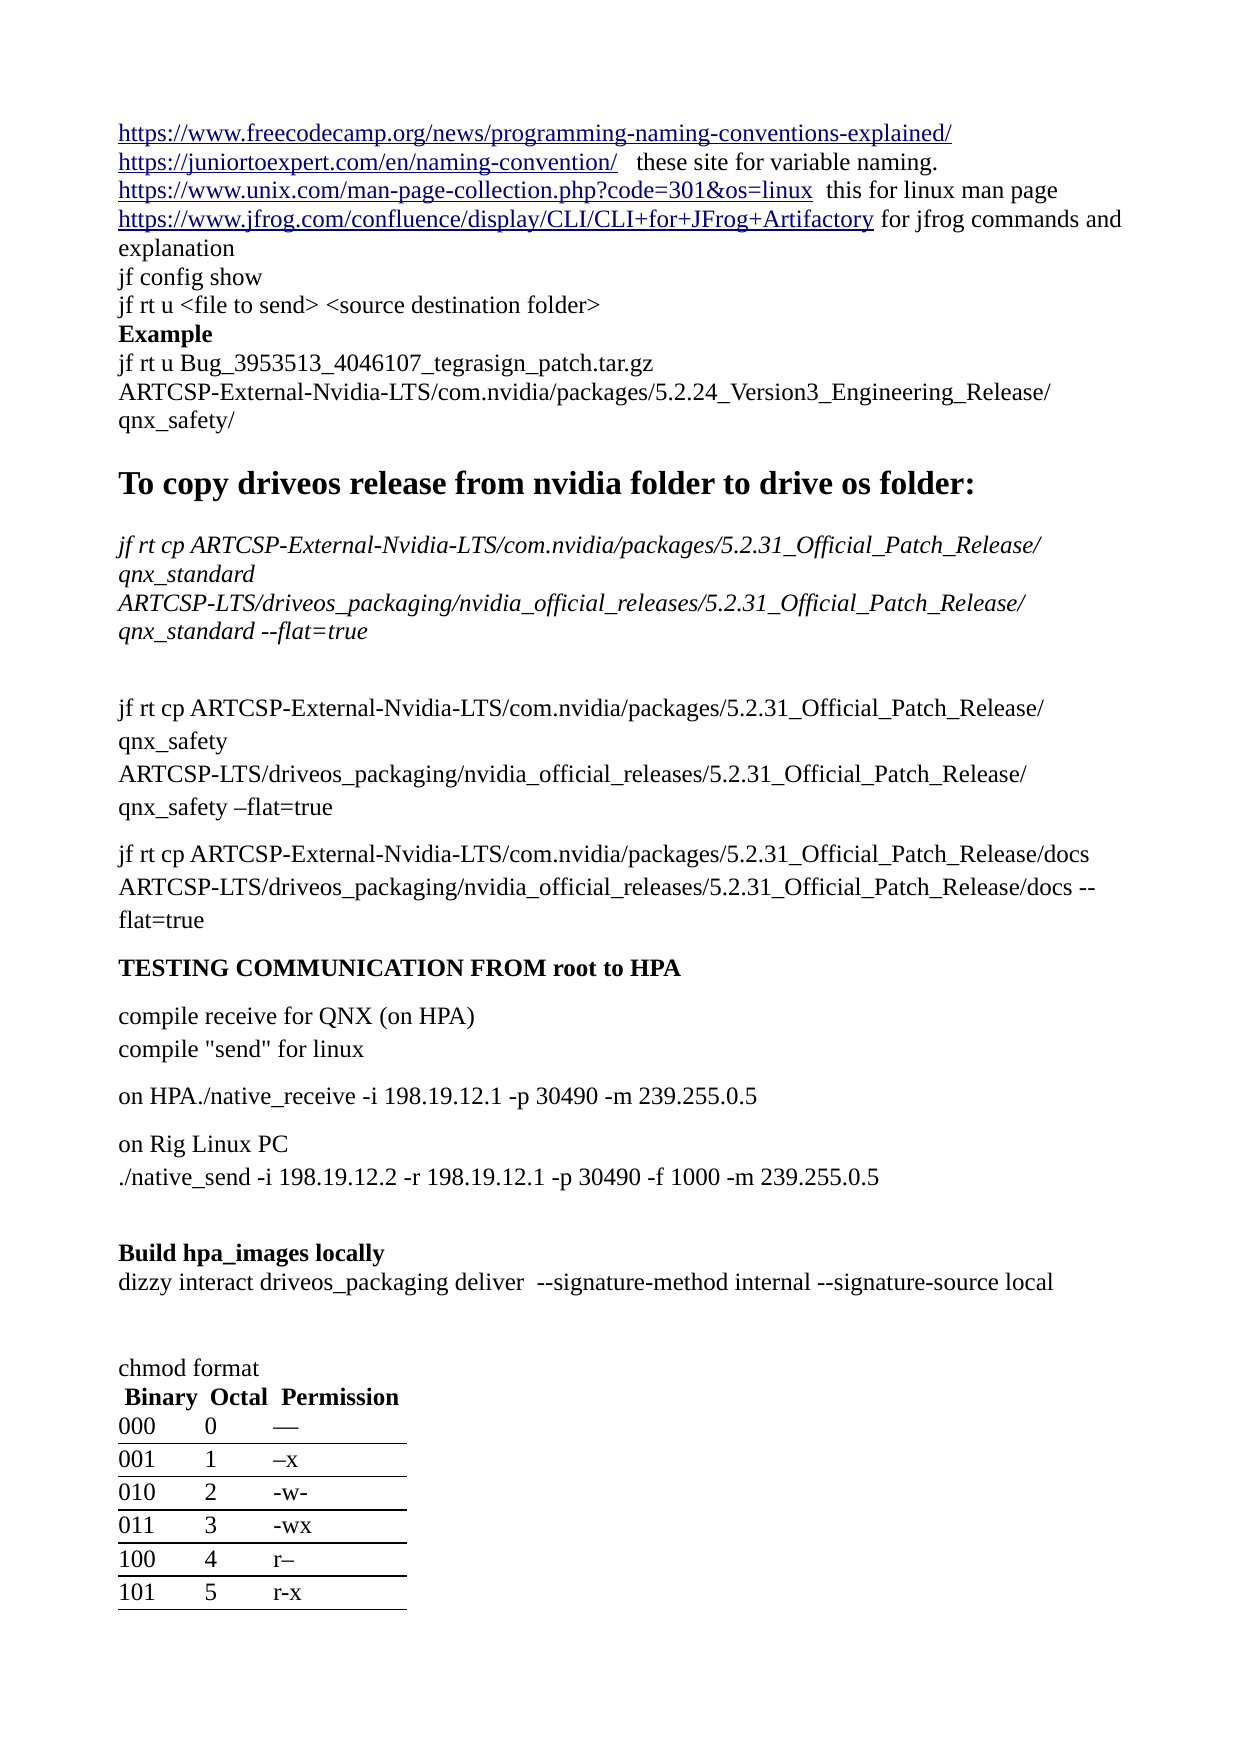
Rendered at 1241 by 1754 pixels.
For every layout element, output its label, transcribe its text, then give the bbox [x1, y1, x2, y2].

text https://www.jfrog.com/confluence/display/CLI/CLI+for+JFrog+Artifactory for jfrog commands and explanation [118, 204, 1122, 262]
table_cell 1 [204, 1444, 273, 1476]
table_cell 4 [204, 1544, 273, 1575]
text jf rt cp ARTCSP-External-Nvidia-LTS/com.nvidia/packages/5.2.31_Official_Patch_Release/qnx_standard ARTCSP-LTS/driveos_packaging/nvidia_official_releases/5.2.31_Official_Patch_Release/qnx_standard --flat=true [118, 530, 1122, 645]
table_cell –x [273, 1444, 407, 1476]
table_cell r-x [273, 1577, 407, 1609]
text https://juniortoexpert.com/en/naming-convention/ these site for variable naming. [118, 147, 1122, 176]
table_cell 001 [118, 1444, 204, 1476]
table_header Permission [273, 1382, 407, 1411]
table_cell 010 [118, 1477, 204, 1509]
text dizzy interact driveos_packaging deliver --signature-method internal --signature-source local [118, 1267, 1122, 1296]
text TESTING COMMUNICATION FROM root to HPA [118, 953, 1122, 982]
table_cell 3 [204, 1511, 273, 1542]
table_cell -w- [273, 1477, 407, 1509]
table_cell r– [273, 1544, 407, 1575]
table_cell -wx [273, 1511, 407, 1542]
table_cell 011 [118, 1511, 204, 1542]
table_cell 000 [118, 1411, 204, 1442]
text jf rt u <file to send> <source destination folder> [118, 291, 1122, 319]
text on Rig Linux PC ./native_send -i 198.19.12.2 -r 198.19.12.1 -p 30490 -f 1000 -m 239.255.0.5 [118, 1129, 1122, 1191]
text jf rt cp ARTCSP-External-Nvidia-LTS/com.nvidia/packages/5.2.31_Official_Patch_Release/qnx_safety ARTCSP-LTS/driveos_packaging/nvidia_official_releases/5.2.31_Official_Patch_Release/qnx_safety –flat=true [118, 693, 1122, 821]
table_header Octal [204, 1382, 273, 1411]
text Example [118, 319, 1122, 348]
text on HPA./native_receive -i 198.19.12.1 -p 30490 -m 239.255.0.5 [118, 1081, 1122, 1110]
table_header Binary [118, 1382, 204, 1411]
table_cell 5 [204, 1577, 273, 1609]
table_cell 2 [204, 1477, 273, 1509]
text jf config show [118, 262, 1122, 291]
table_cell 0 [204, 1411, 273, 1442]
text chmod format [118, 1353, 1122, 1382]
text jf rt u Bug_3953513_4046107_tegrasign_patch.tar.gz ARTCSP-External-Nvidia-LTS/com.nvidia/packages/5.2.24_Version3_Engineering_Release/qnx_safety/ [118, 348, 1122, 434]
text https://www.freecodecamp.org/news/programming-naming-conventions-explained/ [118, 118, 1122, 147]
text jf rt cp ARTCSP-External-Nvidia-LTS/com.nvidia/packages/5.2.31_Official_Patch_Release/docs ARTCSP-LTS/driveos_packaging/nvidia_official_releases/5.2.31_Official_Patch_Release/docs --flat=true [118, 839, 1122, 934]
text Build hpa_images locally [118, 1238, 1122, 1267]
table_cell — [273, 1411, 407, 1442]
text To copy driveos release from nvidia folder to drive os folder: [118, 463, 1122, 501]
text compile receive for QNX (on HPA) compile "send" for linux [118, 1001, 1122, 1062]
table_cell 101 [118, 1577, 204, 1609]
text https://www.unix.com/man-page-collection.php?code=301&os=linux this for linux man page [118, 176, 1122, 204]
table_cell 100 [118, 1544, 204, 1575]
